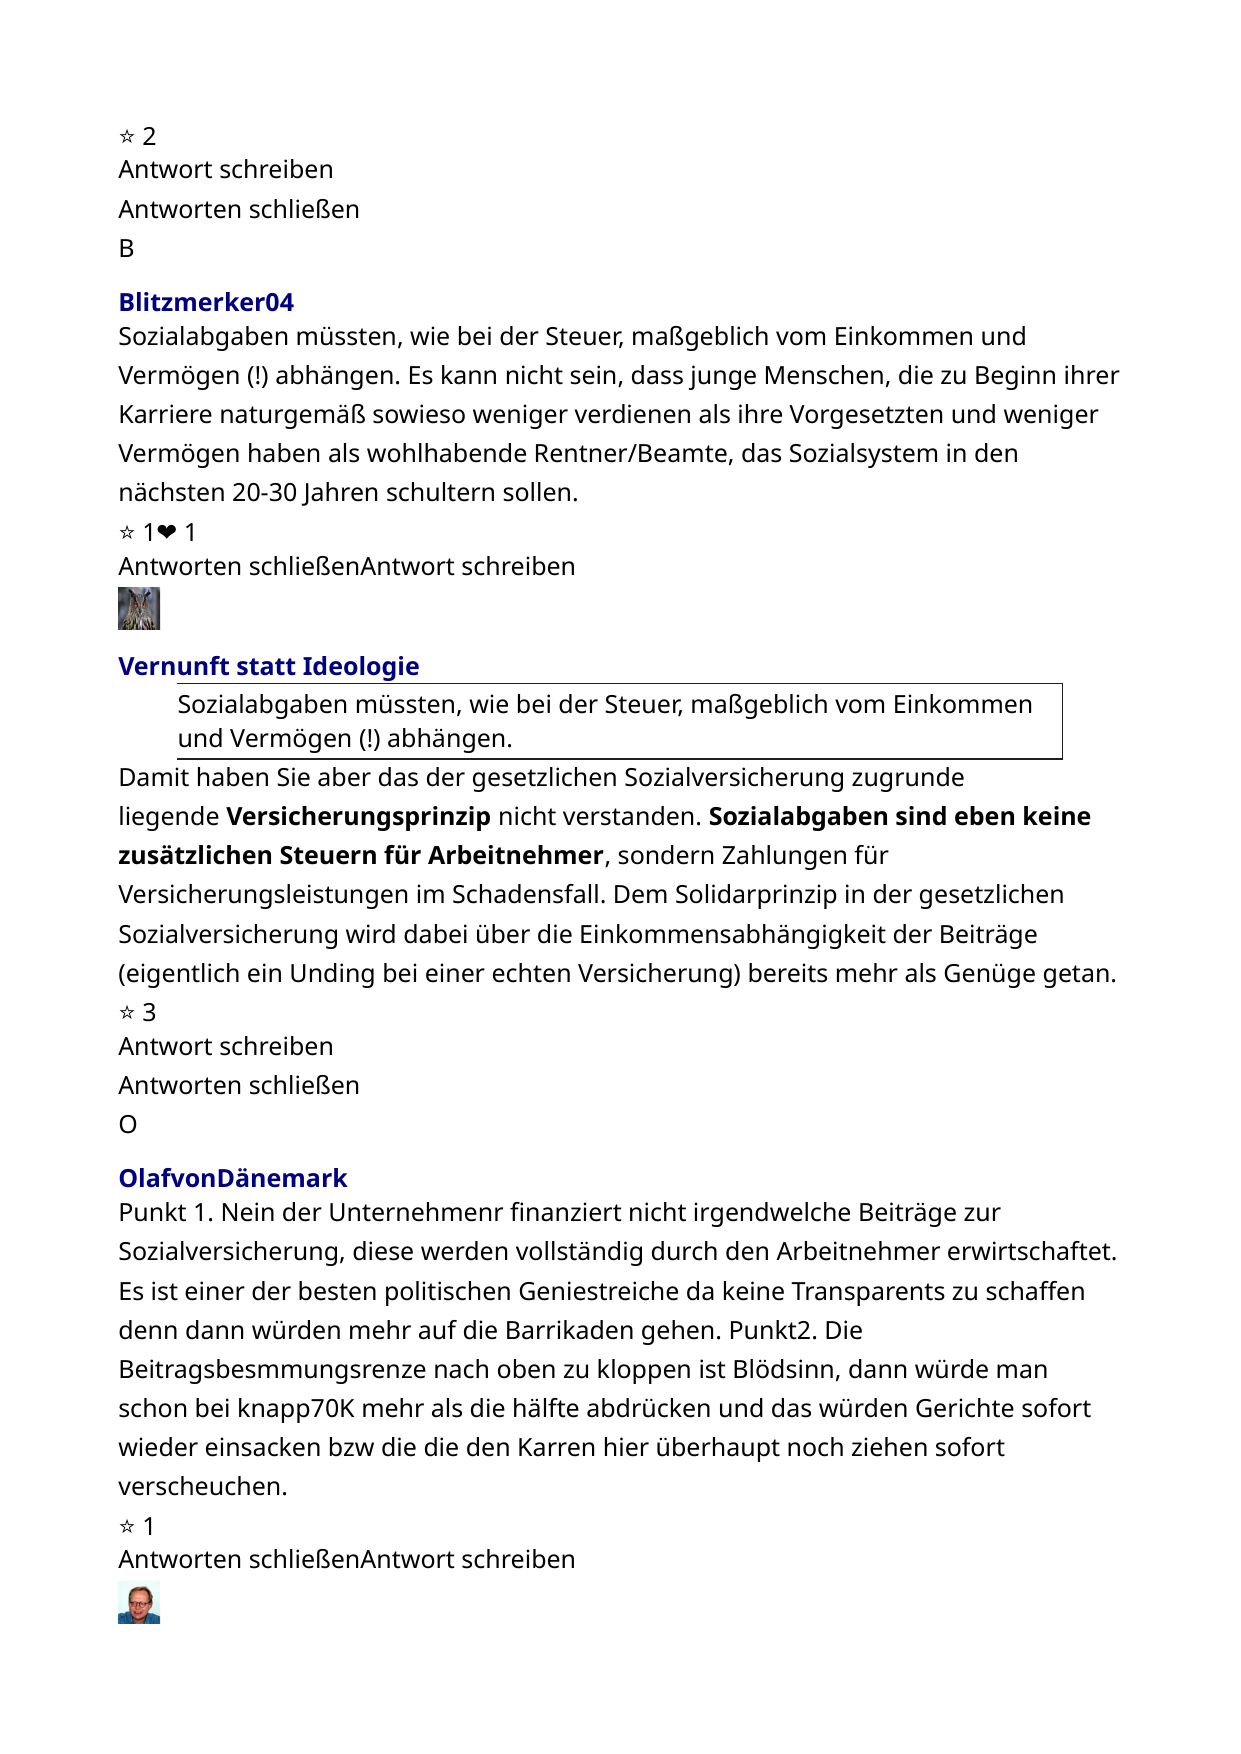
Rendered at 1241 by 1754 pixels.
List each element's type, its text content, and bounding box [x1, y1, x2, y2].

text Sozialabgaben müssten, wie bei der Steuer, maßgeblich vom Einkommen und Vermögen (!) abhängen. Es kann nicht sein, dass junge Menschen, die zu Beginn ihrer Karriere naturgemäß sowieso weniger verdienen als ihre Vorgesetzten und weniger Vermögen haben als wohlhabende Rentner/Beamte, das Sozialsystem in den nächsten 20-30 Jahren schultern sollen. [118, 318, 1122, 509]
text Damit haben Sie aber das der gesetzlichen Sozialversicherung zugrunde liegende Versicherungsprinzip nicht verstanden. Sozialabgaben sind eben keine zusätzlichen Steuern für Arbeitnehmer, sondern Zahlungen für Versicherungsleistungen im Schadensfall. Dem Solidarprinzip in der gesetzlichen Sozialversicherung wird dabei über die Einkommensabhängigkeit der Beiträge (eigentlich ein Unding bei einer echten Versicherung) bereits mehr als Genüge getan. [118, 759, 1122, 989]
text Antwort schreiben [118, 1029, 1122, 1063]
text ⭐️ 1 [118, 1508, 1122, 1542]
text Punkt 1. Nein der Unternehmenr finanziert nicht irgendwelche Beiträge zur Sozialversicherung, diese werden vollständig durch den Arbeitnehmer erwirtschaftet. Es ist einer der besten politischen Geniestreiche da keine Transparents zu schaffen denn dann würden mehr auf die Barrikaden gehen. Punkt2. Die Beitragsbesmmungsrenze nach oben zu kloppen ist Blödsinn, dann würde man schon bei knapp70K mehr als die hälfte abdrücken und das würden Gerichte sofort wieder einsacken bzw die die den Karren hier überhaupt noch ziehen sofort verscheuchen. [118, 1195, 1122, 1503]
picture [118, 587, 161, 630]
subtitle OlafvonDänemark [118, 1161, 1122, 1195]
text O [118, 1107, 1122, 1141]
text ⭐️ 3 [118, 994, 1122, 1029]
text B [118, 231, 1122, 264]
subtitle Vernunft statt Ideologie [118, 648, 1122, 682]
picture [118, 1581, 161, 1624]
text Antworten schließenAntwort schreiben [118, 1542, 1122, 1576]
text Antworten schließenAntwort schreiben [118, 548, 1122, 582]
text Sozialabgaben müssten, wie bei der Steuer, maßgeblich vom Einkommen und Vermögen (!) abhängen. [177, 684, 1062, 758]
text ⭐️ 1❤️ 1 [118, 514, 1122, 548]
text Antworten schließen [118, 191, 1122, 225]
subtitle Blitzmerker04 [118, 284, 1122, 318]
text Antwort schreiben [118, 152, 1122, 186]
text ⭐️ 2 [118, 118, 1122, 152]
text Antworten schließen [118, 1068, 1122, 1102]
